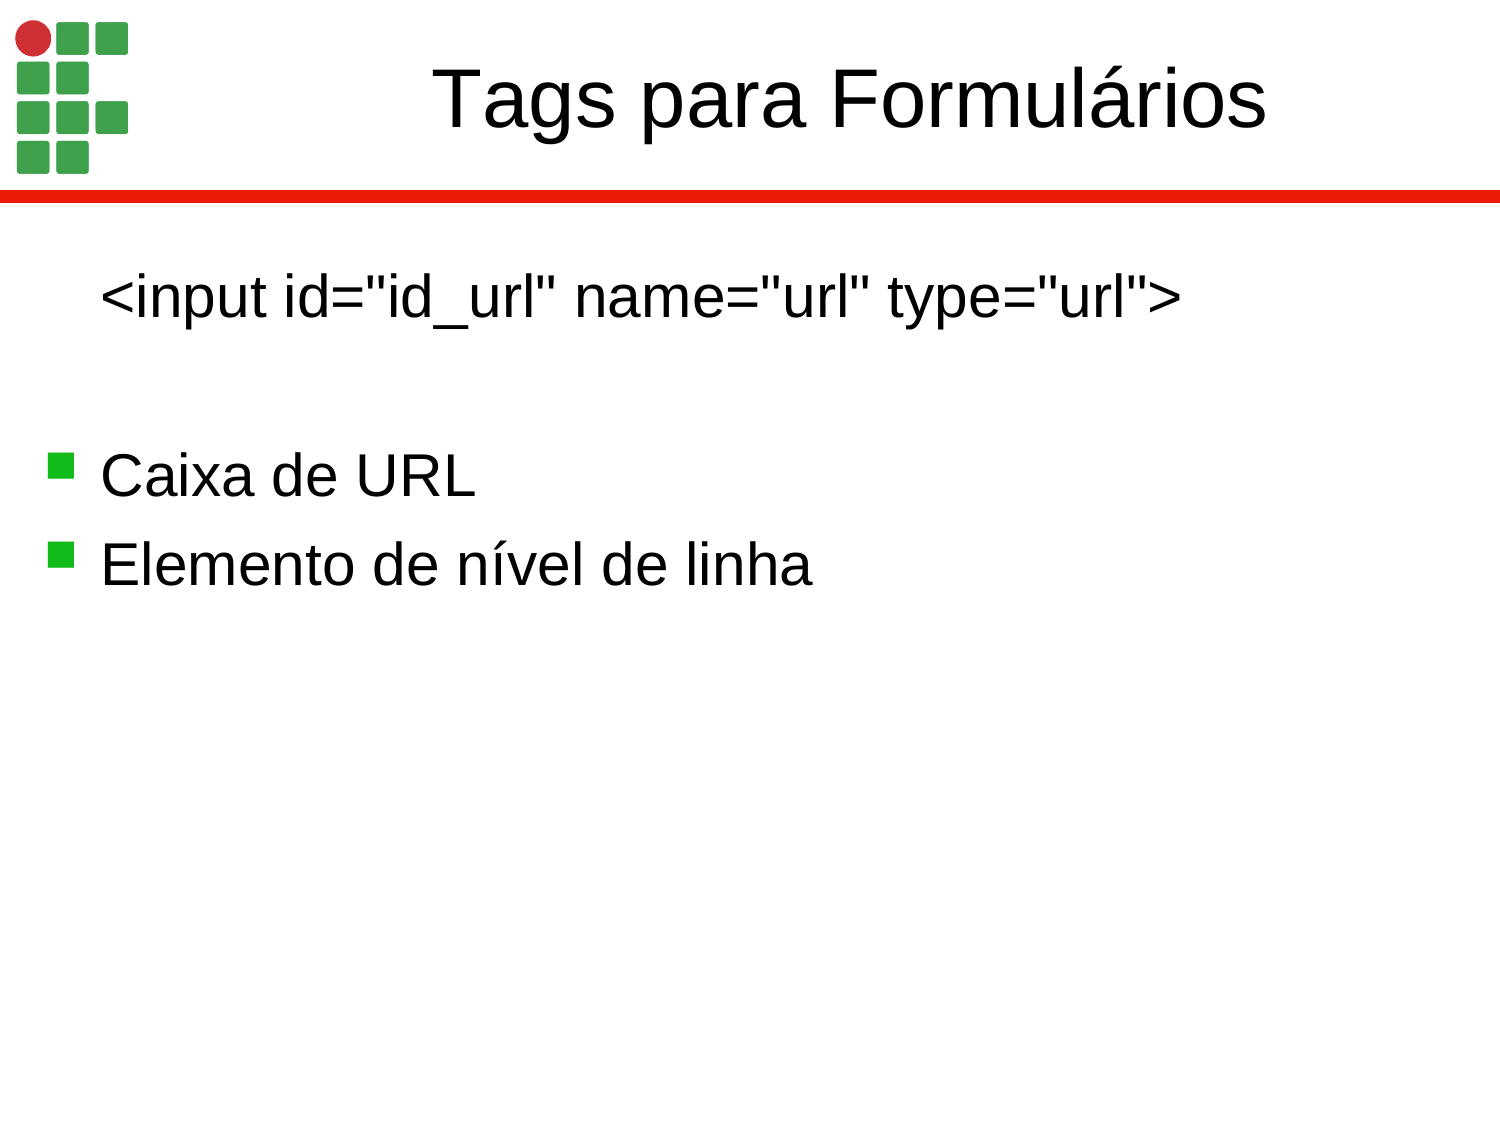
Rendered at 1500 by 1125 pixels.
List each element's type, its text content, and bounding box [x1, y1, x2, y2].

title Tags para Formulários [230, 0, 1471, 202]
list <input id="id_url" name="url" type="url"> Caixa de URL Elemento de nível de linha [29, 207, 1471, 1087]
picture [14, 16, 130, 178]
